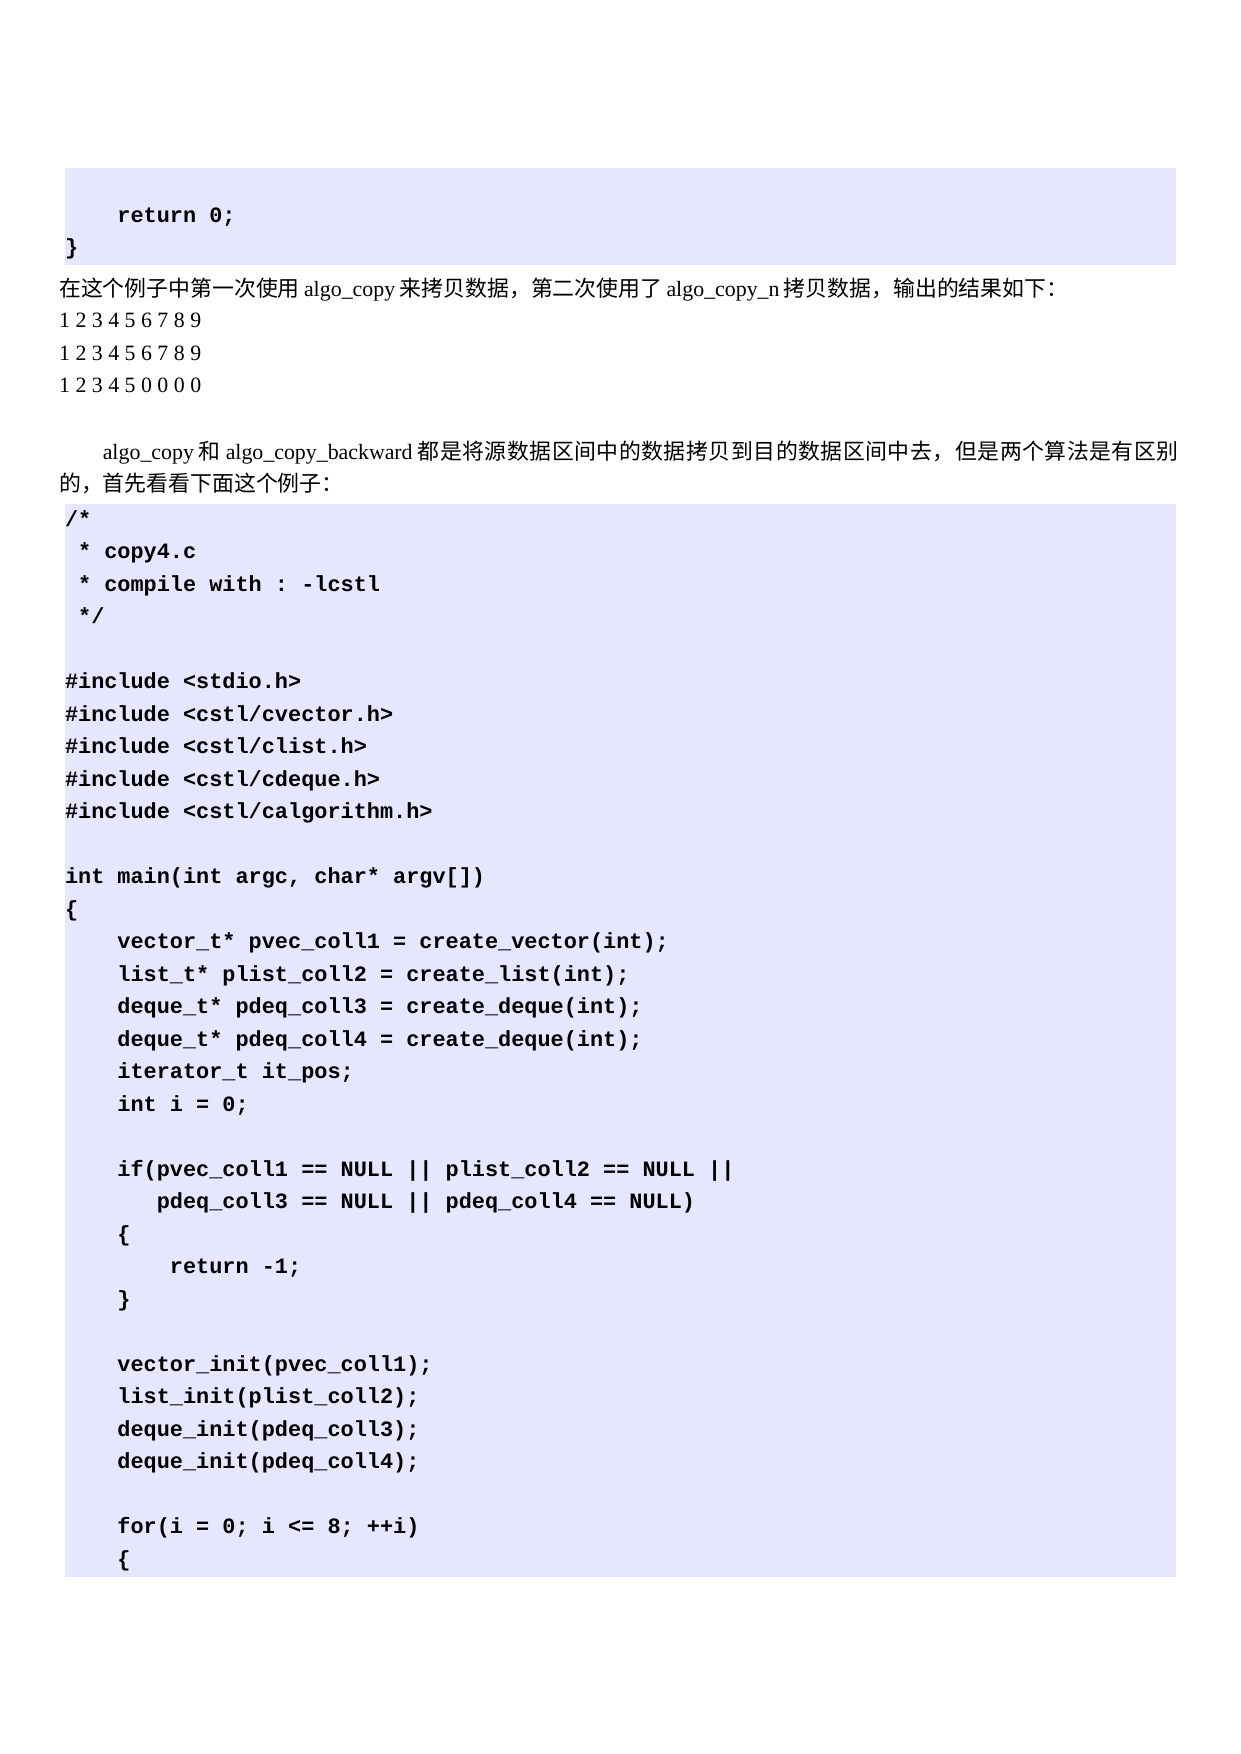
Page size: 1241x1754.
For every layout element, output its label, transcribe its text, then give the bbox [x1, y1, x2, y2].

table_header return 0; } [60, 163, 1181, 271]
table_header /* * copy4.c * compile with : -lcstl */ #include <stdio.h> #include <cstl/cvector.h> #include <cstl/clist.h> #include <cstl/cdeque.h> #include <cstl/calgorithm.h> int main(int argc, char* argv[]) { vector_t* pvec_coll1 = create_vector(int); list_t* plist_coll2 = create_list(int); deque_t* pdeq_coll3 = create_deque(int); deque_t* pdeq_coll4 = create_deque(int); iterator_t it_pos; int i = 0; if(pvec_coll1 == NULL || plist_coll2 == NULL || pdeq_coll3 == NULL || pdeq_coll4 == NULL) { return -1; } vector_init(pvec_coll1); list_init(plist_coll2); deque_init(pdeq_coll3); deque_init(pdeq_coll4); for(i = 0; i <= 8; ++i) { [60, 500, 1181, 1583]
text 1 2 3 4 5 0 0 0 0 [59, 368, 1181, 401]
text 1 2 3 4 5 6 7 8 9 [59, 303, 1181, 336]
text algo_copy和algo_copy_backward都是将源数据区间中的数据拷贝到目的数据区间中去，但是两个算法是有区别的，首先看看下面这个例子： [59, 433, 1181, 498]
text 1 2 3 4 5 6 7 8 9 [59, 336, 1181, 368]
text 在这个例子中第一次使用algo_copy来拷贝数据，第二次使用了algo_copy_n拷贝数据，输出的结果如下： [59, 272, 1181, 303]
